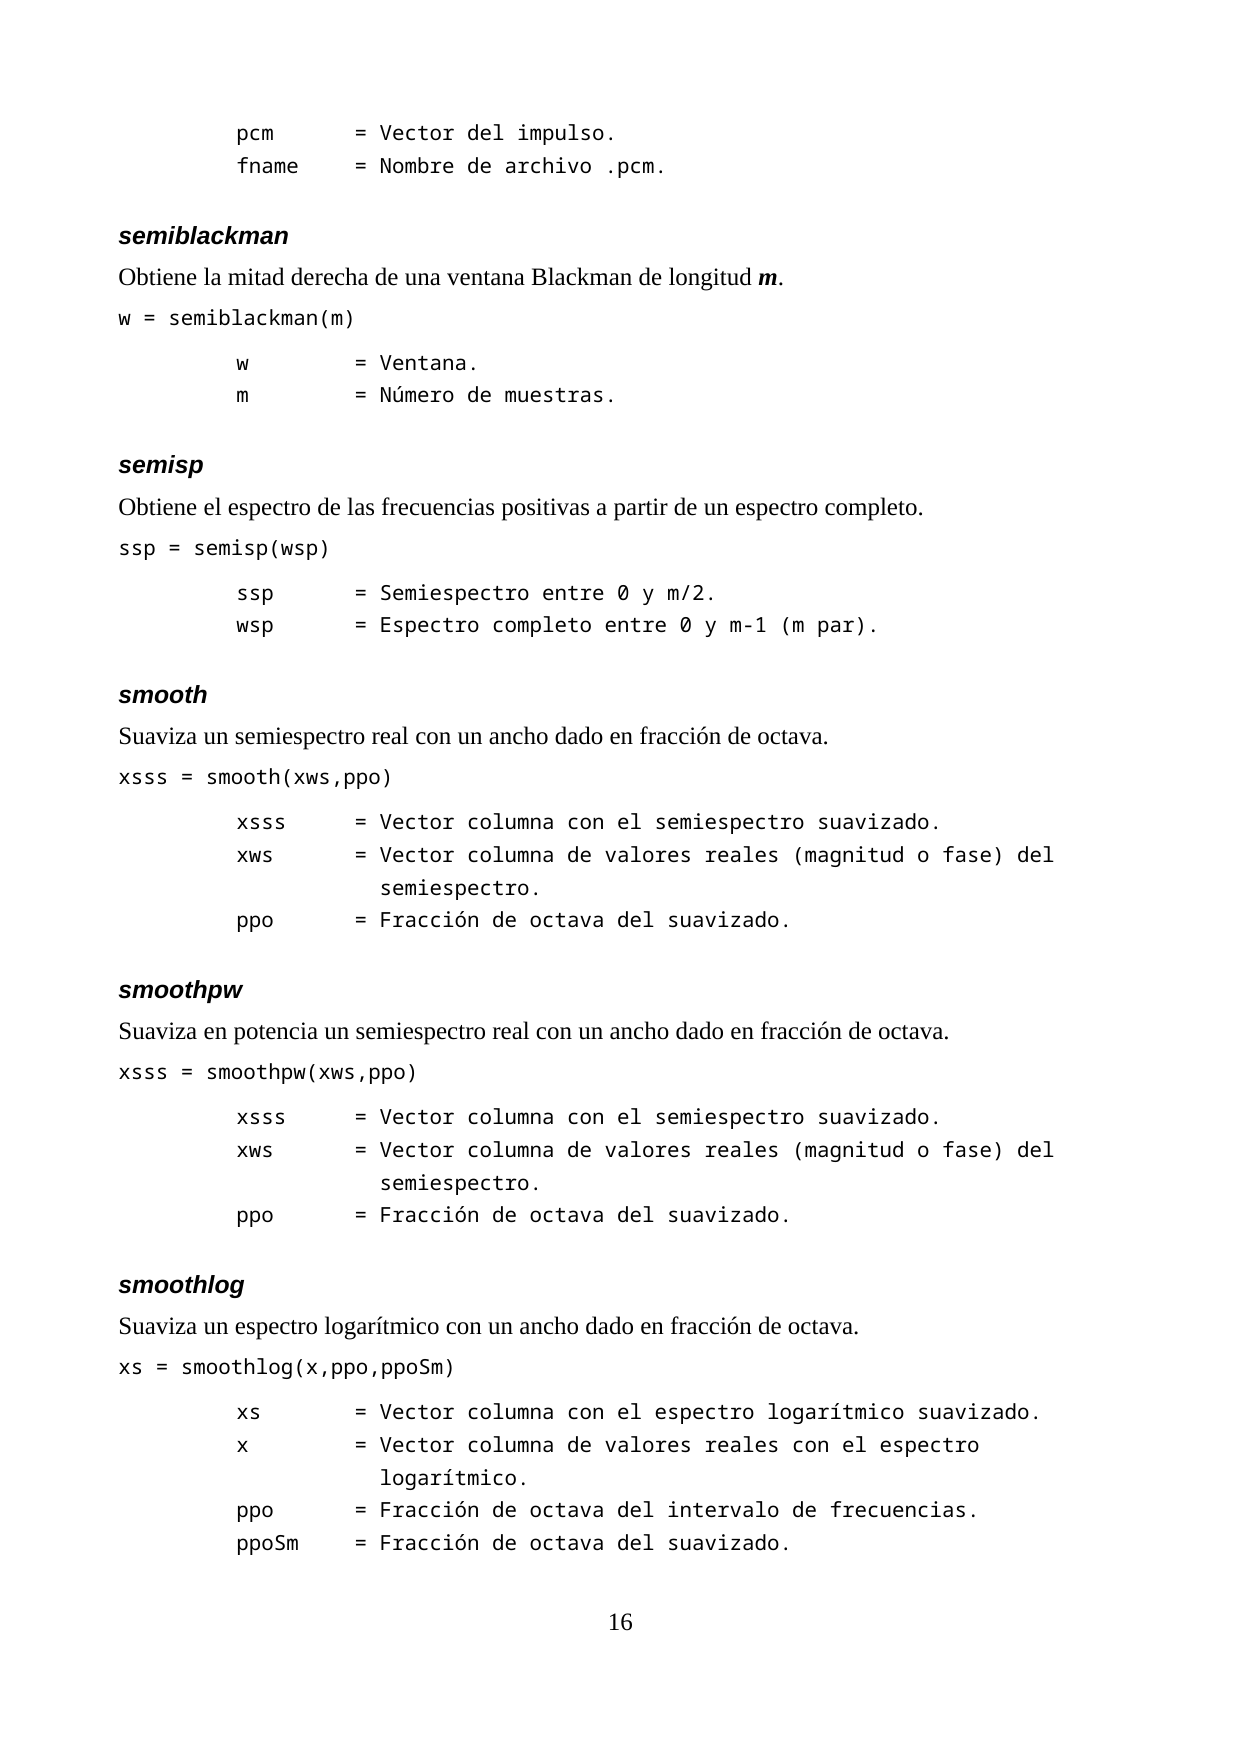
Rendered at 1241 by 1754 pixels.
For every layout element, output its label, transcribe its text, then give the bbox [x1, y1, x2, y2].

text Suaviza un semiespectro real con un ancho dado en fracción de octava. [118, 721, 1122, 750]
text Obtiene la mitad derecha de una ventana Blackman de longitud m. [118, 262, 1122, 291]
text ssp = Semiespectro entre 0 y m/2. wsp = Espectro completo entre 0 y m-1 (m par). [118, 578, 1122, 639]
text Suaviza un espectro logarítmico con un ancho dado en fracción de octava. [118, 1311, 1122, 1340]
subtitle smooth [118, 680, 1122, 709]
text xsss = Vector columna con el semiespectro suavizado. xws = Vector columna de valores reales (magnitud o fase) del semiespectro. ppo = Fracción de octava del suavizado. [118, 1102, 1122, 1229]
subtitle smoothlog [118, 1270, 1122, 1299]
text w = semiblackman(m) [118, 303, 1122, 331]
text Obtiene el espectro de las frecuencias positivas a partir de un espectro completo. [118, 492, 1122, 520]
text xsss = smoothpw(xws,ppo) [118, 1057, 1122, 1086]
text pcm = Vector del impulso. fname = Nombre de archivo .pcm. [118, 118, 1122, 179]
subtitle semiblackman [118, 221, 1122, 249]
text xsss = Vector columna con el semiespectro suavizado. xws = Vector columna de valores reales (magnitud o fase) del semiespectro. ppo = Fracción de octava del suavizado. [118, 807, 1122, 934]
subtitle smoothpw [118, 975, 1122, 1004]
text w = Ventana. m = Número de muestras. [118, 348, 1122, 409]
text ssp = semisp(wsp) [118, 533, 1122, 561]
text xsss = smooth(xws,ppo) [118, 762, 1122, 791]
subtitle semisp [118, 451, 1122, 479]
text xs = smoothlog(x,ppo,ppoSm) [118, 1352, 1122, 1381]
text Suaviza en potencia un semiespectro real con un ancho dado en fracción de octava. [118, 1016, 1122, 1045]
text xs = Vector columna con el espectro logarítmico suavizado. x = Vector columna de valores reales con el espectro logarítmico. ppo = Fracción de octava del intervalo de frecuencias. ppoSm = Fracción de octava del suavizado. [118, 1397, 1122, 1556]
